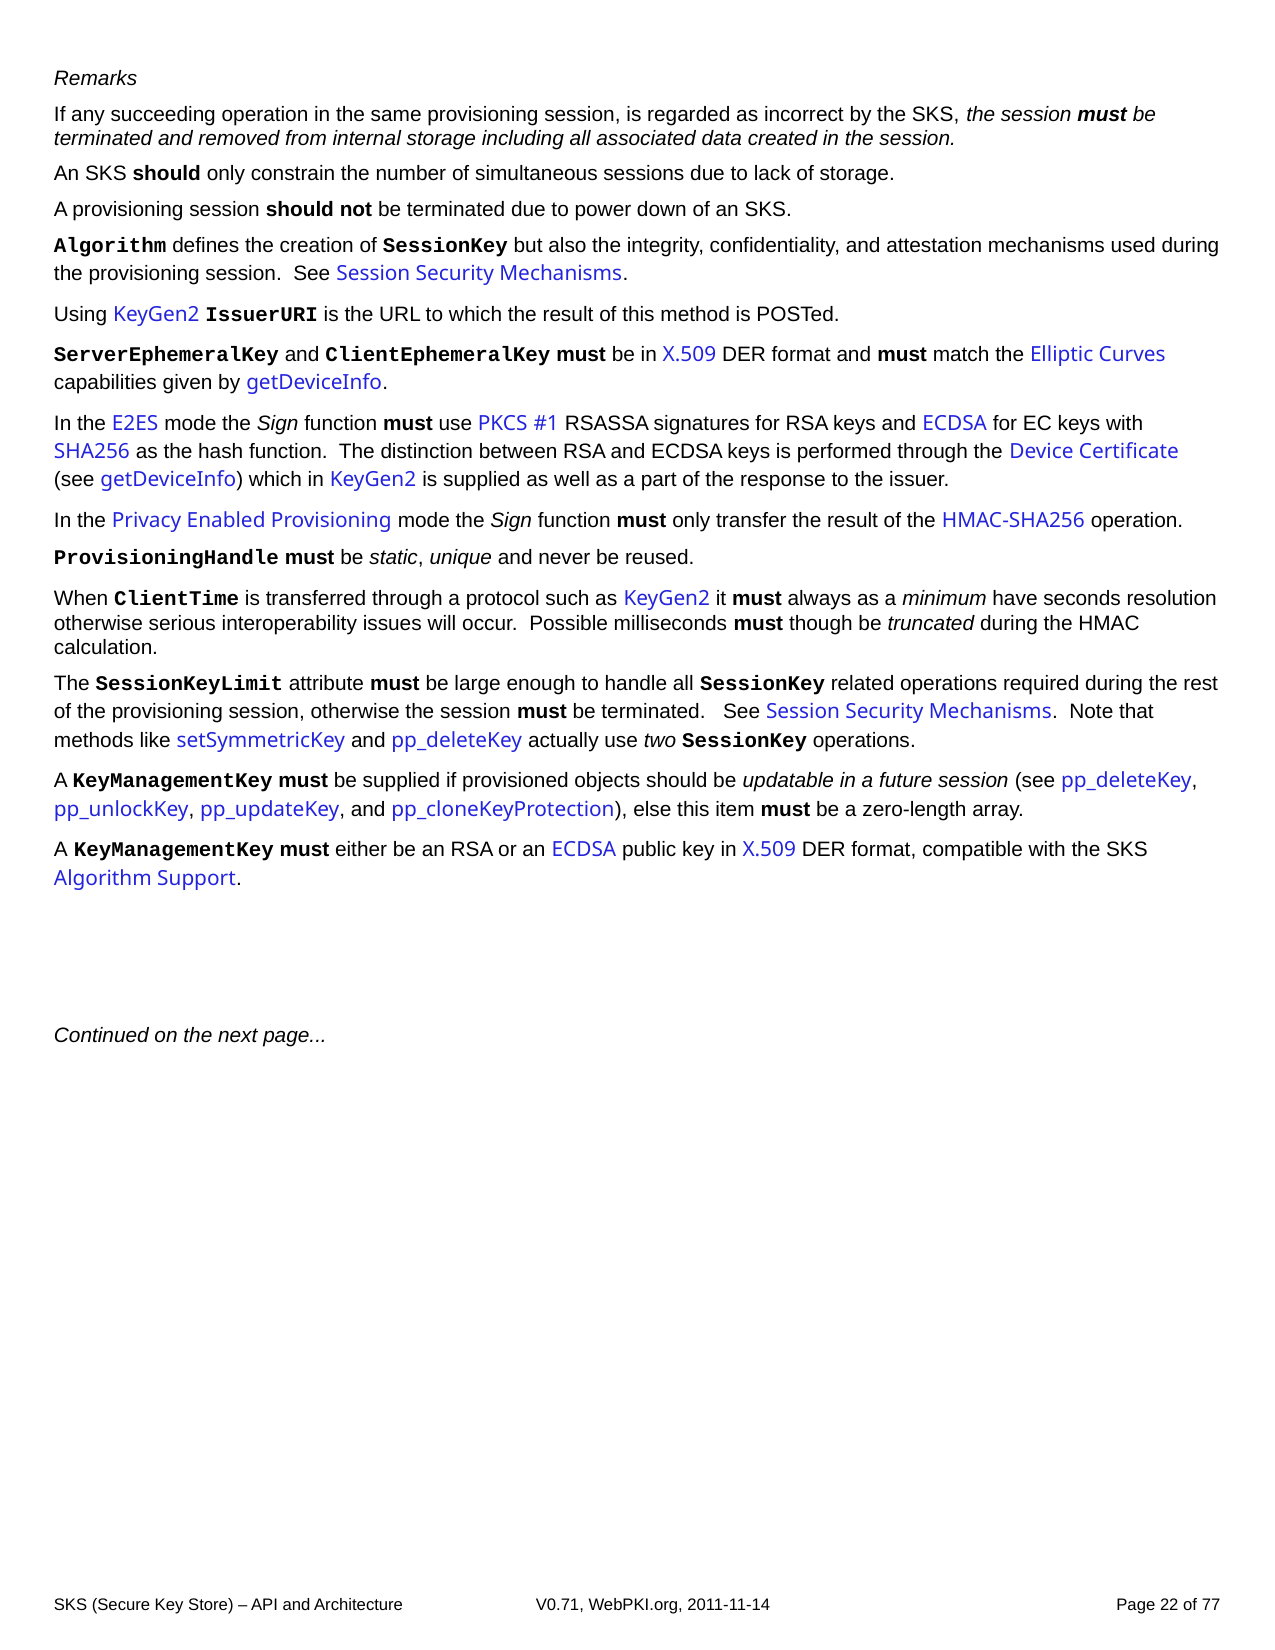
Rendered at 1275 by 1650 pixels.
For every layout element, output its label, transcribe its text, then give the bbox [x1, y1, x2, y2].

text The SessionKeyLimit attribute must be large enough to handle all SessionKey related operations required during the rest of the provisioning session, otherwise the session must be terminated. See Session Security Mechanisms. Note that methods like setSymmetricKey and pp_deleteKey actually use two SessionKey operations. [54, 671, 1221, 754]
text In the Privacy Enabled Provisioning mode the Sign function must only transfer the result of the HMAC-SHA256 operation. [54, 505, 1221, 533]
text In the E2ES mode the Sign function must use PKCS #1 RSASSA signatures for RSA keys and ECDSA for EC keys with SHA256 as the hash function. The distinction between RSA and ECDSA keys is performed through the Device Certificate (see getDeviceInfo) which in KeyGen2 is supplied as well as a part of the response to the issuer. [54, 408, 1221, 493]
text ServerEphemeralKey and ClientEphemeralKey must be in X.509 DER format and must match the Elliptic Curves capabilities given by getDeviceInfo. [54, 339, 1221, 396]
text A KeyManagementKey must either be an RSA or an ECDSA public key in X.509 DER format, compatible with the SKS Algorithm Support. [54, 834, 1221, 891]
text A provisioning session should not be terminated due to power down of an SKS. [54, 197, 1221, 221]
text ProvisioningHandle must be static, unique and never be reused. [54, 545, 1221, 571]
text A KeyManagementKey must be supplied if provisioned objects should be updatable in a future session (see pp_deleteKey, pp_unlockKey, pp_updateKey, and pp_cloneKeyProtection), else this item must be a zero-length array. [54, 765, 1221, 822]
text If any succeeding operation in the same provisioning session, is regarded as incorrect by the SKS, the session must be terminated and removed from internal storage including all associated data created in the session. [54, 101, 1221, 149]
text When ClientTime is transferred through a protocol such as KeyGen2 it must always as a minimum have seconds resolution otherwise serious interoperability issues will occur. Possible milliseconds must though be truncated during the HMAC calculation. [54, 583, 1221, 659]
text Remarks [54, 66, 1221, 90]
text Continued on the next page... [54, 1023, 1221, 1047]
text An SKS should only constrain the number of simultaneous sessions due to lack of storage. [54, 161, 1221, 185]
text Algorithm defines the creation of SessionKey but also the integrity, confidentiality, and attestation mechanisms used during the provisioning session. See Session Security Mechanisms. [54, 233, 1221, 287]
text Using KeyGen2 IssuerURI is the URL to which the result of this method is POSTed. [54, 299, 1221, 327]
